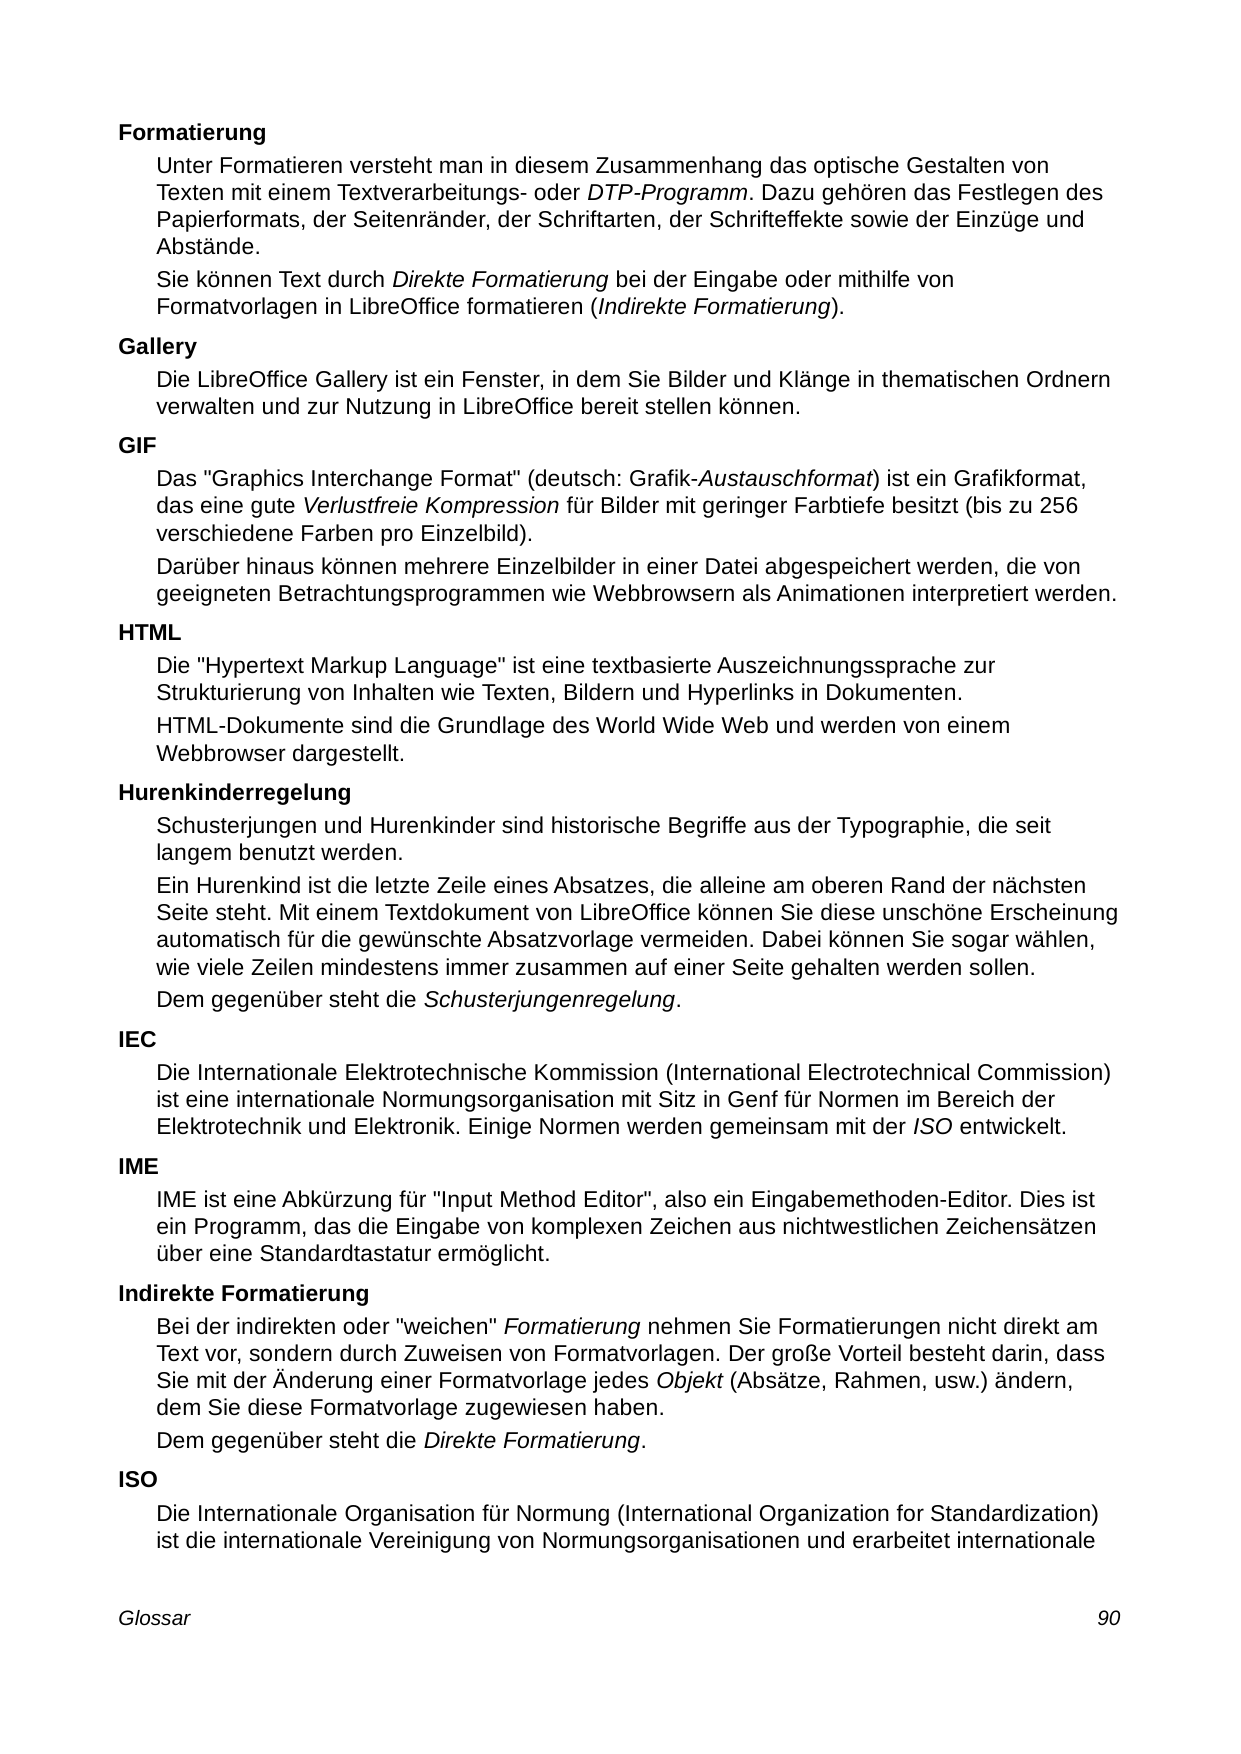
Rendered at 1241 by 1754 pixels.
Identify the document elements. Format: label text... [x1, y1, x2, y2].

text Dem gegenüber steht die Direkte Formatierung. [156, 1426, 1122, 1453]
text Dem gegenüber steht die Schusterjungenregelung. [156, 986, 1122, 1013]
list Formatierung [118, 118, 1122, 145]
list IME [118, 1152, 1122, 1179]
text Ein Hurenkind ist die letzte Zeile eines Absatzes, die alleine am oberen Rand der nächsten Seite steht. Mit einem Textdokument von LibreOffice können Sie diese unschöne Erscheinung automatisch für die gewünschte Absatzvorlage vermeiden. Dabei können Sie sogar wählen, wie viele Zeilen mindestens immer zusammen auf einer Seite gehalten werden sollen. [156, 872, 1122, 980]
text HTML-Dokumente sind die Grundlage des World Wide Web und werden von einem Webbrowser dargestellt. [156, 712, 1122, 766]
text Die Internationale Organisation für Normung (International Organization for Standardization) ist die internationale Vereinigung von Normungsorganisationen und erarbeitet internationale [156, 1499, 1122, 1553]
text Das "Graphics Interchange Format" (deutsch: Grafik-Austauschformat) ist ein Grafikformat, das eine gute Verlustfreie Kompression für Bilder mit geringer Farbtiefe besitzt (bis zu 256 verschiedene Farben pro Einzelbild). [156, 465, 1122, 546]
list ISO [118, 1466, 1122, 1493]
list Hurenkinderregelung [118, 778, 1122, 806]
text IME ist eine Abkürzung für "Input Method Editor", also ein Eingabemethoden-Editor. Dies ist ein Programm, das die Eingabe von komplexen Zeichen aus nichtwestlichen Zeichensätzen über eine Standardtastatur ermöglicht. [156, 1185, 1122, 1266]
text Bei der indirekten oder "weichen" Formatierung nehmen Sie Formatierungen nicht direkt am Text vor, sondern durch Zuweisen von Formatvorlagen. Der große Vorteil besteht darin, dass Sie mit der Änderung einer Formatvorlage jedes Objekt (Absätze, Rahmen, usw.) ändern, dem Sie diese Formatvorlage zugewiesen haben. [156, 1312, 1122, 1420]
text Die Internationale Elektrotechnische Kommission (International Electrotechnical Commission) ist eine internationale Normungsorganisation mit Sitz in Genf für Normen im Bereich der Elektrotechnik und Elektronik. Einige Normen werden gemeinsam mit der ISO entwickelt. [156, 1058, 1122, 1140]
text Schusterjungen und Hurenkinder sind historische Begriffe aus der Typographie, die seit langem benutzt werden. [156, 811, 1122, 866]
list IEC [118, 1025, 1122, 1052]
text Die LibreOffice Gallery ist ein Fenster, in dem Sie Bilder und Klänge in thematischen Ordnern verwalten und zur Nutzung in LibreOffice bereit stellen können. [156, 365, 1122, 419]
list HTML [118, 619, 1122, 646]
list Indirekte Formatierung [118, 1279, 1122, 1306]
list Gallery [118, 332, 1122, 359]
text Sie können Text durch Direkte Formatierung bei der Eingabe oder mithilfe von Formatvorlagen in LibreOffice formatieren (Indirekte Formatierung). [156, 265, 1122, 319]
list GIF [118, 432, 1122, 459]
text Darüber hinaus können mehrere Einzelbilder in einer Datei abgespeichert werden, die von geeigneten Betrachtungsprogrammen wie Webbrowsern als Animationen interpretiert werden. [156, 552, 1122, 606]
text Die "Hypertext Markup Language" ist eine textbasierte Auszeichnungssprache zur Strukturierung von Inhalten wie Texten, Bildern und Hyperlinks in Dokumenten. [156, 652, 1122, 706]
text Unter Formatieren versteht man in diesem Zusammenhang das optische Gestalten von Texten mit einem Textverarbeitungs- oder DTP-Programm. Dazu gehören das Festlegen des Papierformats, der Seitenränder, der Schriftarten, der Schrifteffekte sowie der Einzüge und Abstände. [156, 151, 1122, 259]
